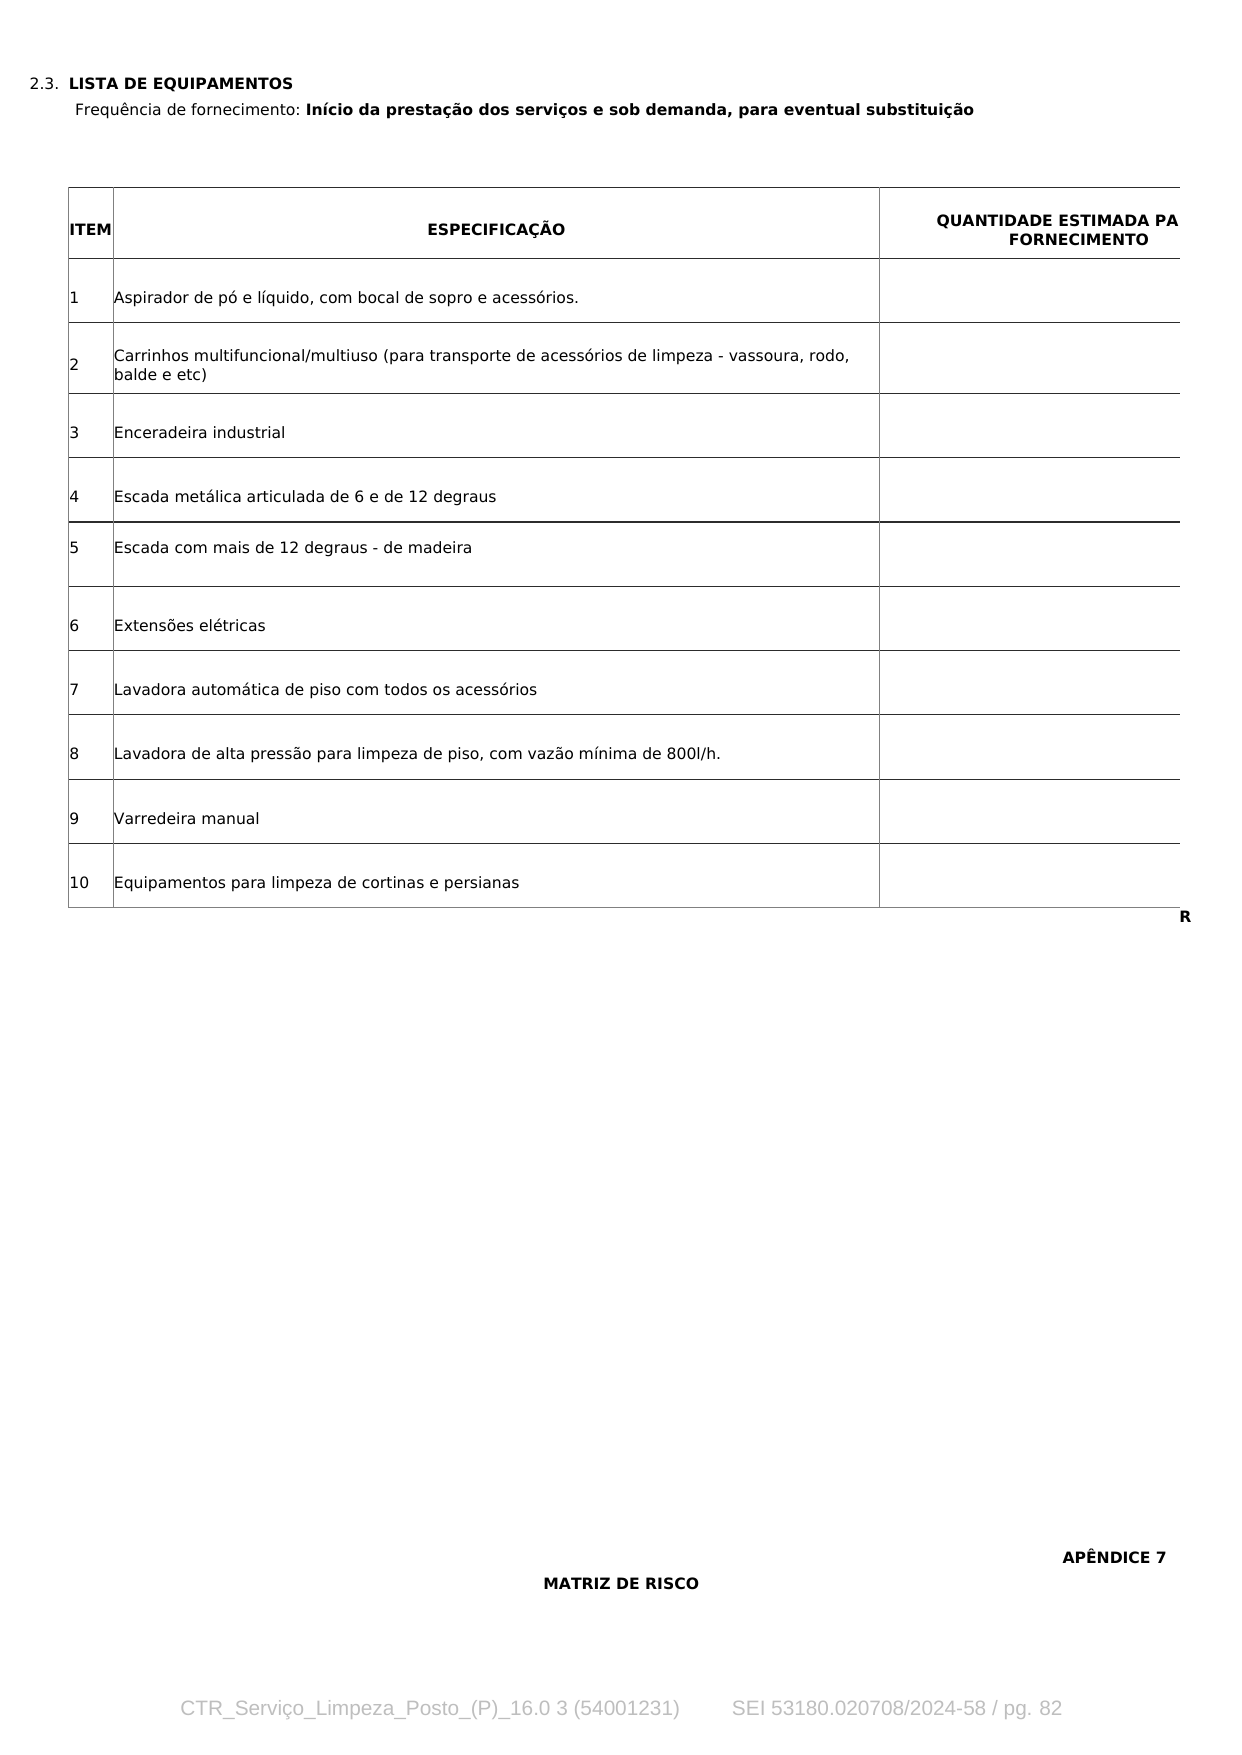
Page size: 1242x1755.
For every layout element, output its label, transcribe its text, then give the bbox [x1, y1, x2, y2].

table_cell [880, 323, 1180, 393]
text Frequência de fornecimento: Início da prestação dos serviços e sob demanda, para eventual substituição [75, 101, 1185, 119]
table_cell 2 [69, 323, 113, 393]
table_cell Enceradeira industrial [114, 394, 879, 457]
table_cell Carrinhos multifuncional/multiuso (para transporte de acessórios de limpeza - vassoura, rodo, balde e etc) [114, 323, 879, 393]
table_header QUANTIDADE ESTIMADA PA FORNECIMENTO [880, 188, 1180, 257]
table_cell Lavadora automática de piso com todos os acessórios [114, 651, 879, 714]
text R [68, 908, 1191, 926]
table_cell Escada com mais de 12 degraus - de madeira [114, 523, 879, 586]
table_cell [880, 523, 1180, 586]
table_cell Varredeira manual [114, 780, 879, 843]
table_cell 3 [69, 394, 113, 457]
table_cell [880, 715, 1180, 778]
table_cell [880, 780, 1180, 843]
table_cell [880, 651, 1180, 714]
table_cell Extensões elétricas [114, 587, 879, 650]
table_cell Equipamentos para limpeza de cortinas e persianas [114, 844, 879, 907]
table_cell [880, 458, 1180, 521]
text APÊNDICE 7 [68, 1549, 1167, 1567]
table_cell 4 [69, 458, 113, 521]
table_header ITEM [69, 188, 113, 257]
table_cell [880, 259, 1180, 322]
table_cell 8 [69, 715, 113, 778]
list LISTA DE EQUIPAMENTOS [29, 75, 1166, 93]
text MATRIZ DE RISCO [68, 1575, 1173, 1593]
table_cell Lavadora de alta pressão para limpeza de piso, com vazão mínima de 800l/h. [114, 715, 879, 778]
table_cell [880, 394, 1180, 457]
table_cell 5 [69, 523, 113, 586]
table_cell Escada metálica articulada de 6 e de 12 degraus [114, 458, 879, 521]
table_cell 9 [69, 780, 113, 843]
table_cell 7 [69, 651, 113, 714]
table_header ESPECIFICAÇÃO [114, 188, 879, 257]
table_cell [880, 587, 1180, 650]
table_cell 1 [69, 259, 113, 322]
table_cell 6 [69, 587, 113, 650]
table_cell Aspirador de pó e líquido, com bocal de sopro e acessórios. [114, 259, 879, 322]
table_cell 10 [69, 844, 113, 907]
table_cell [880, 844, 1180, 907]
